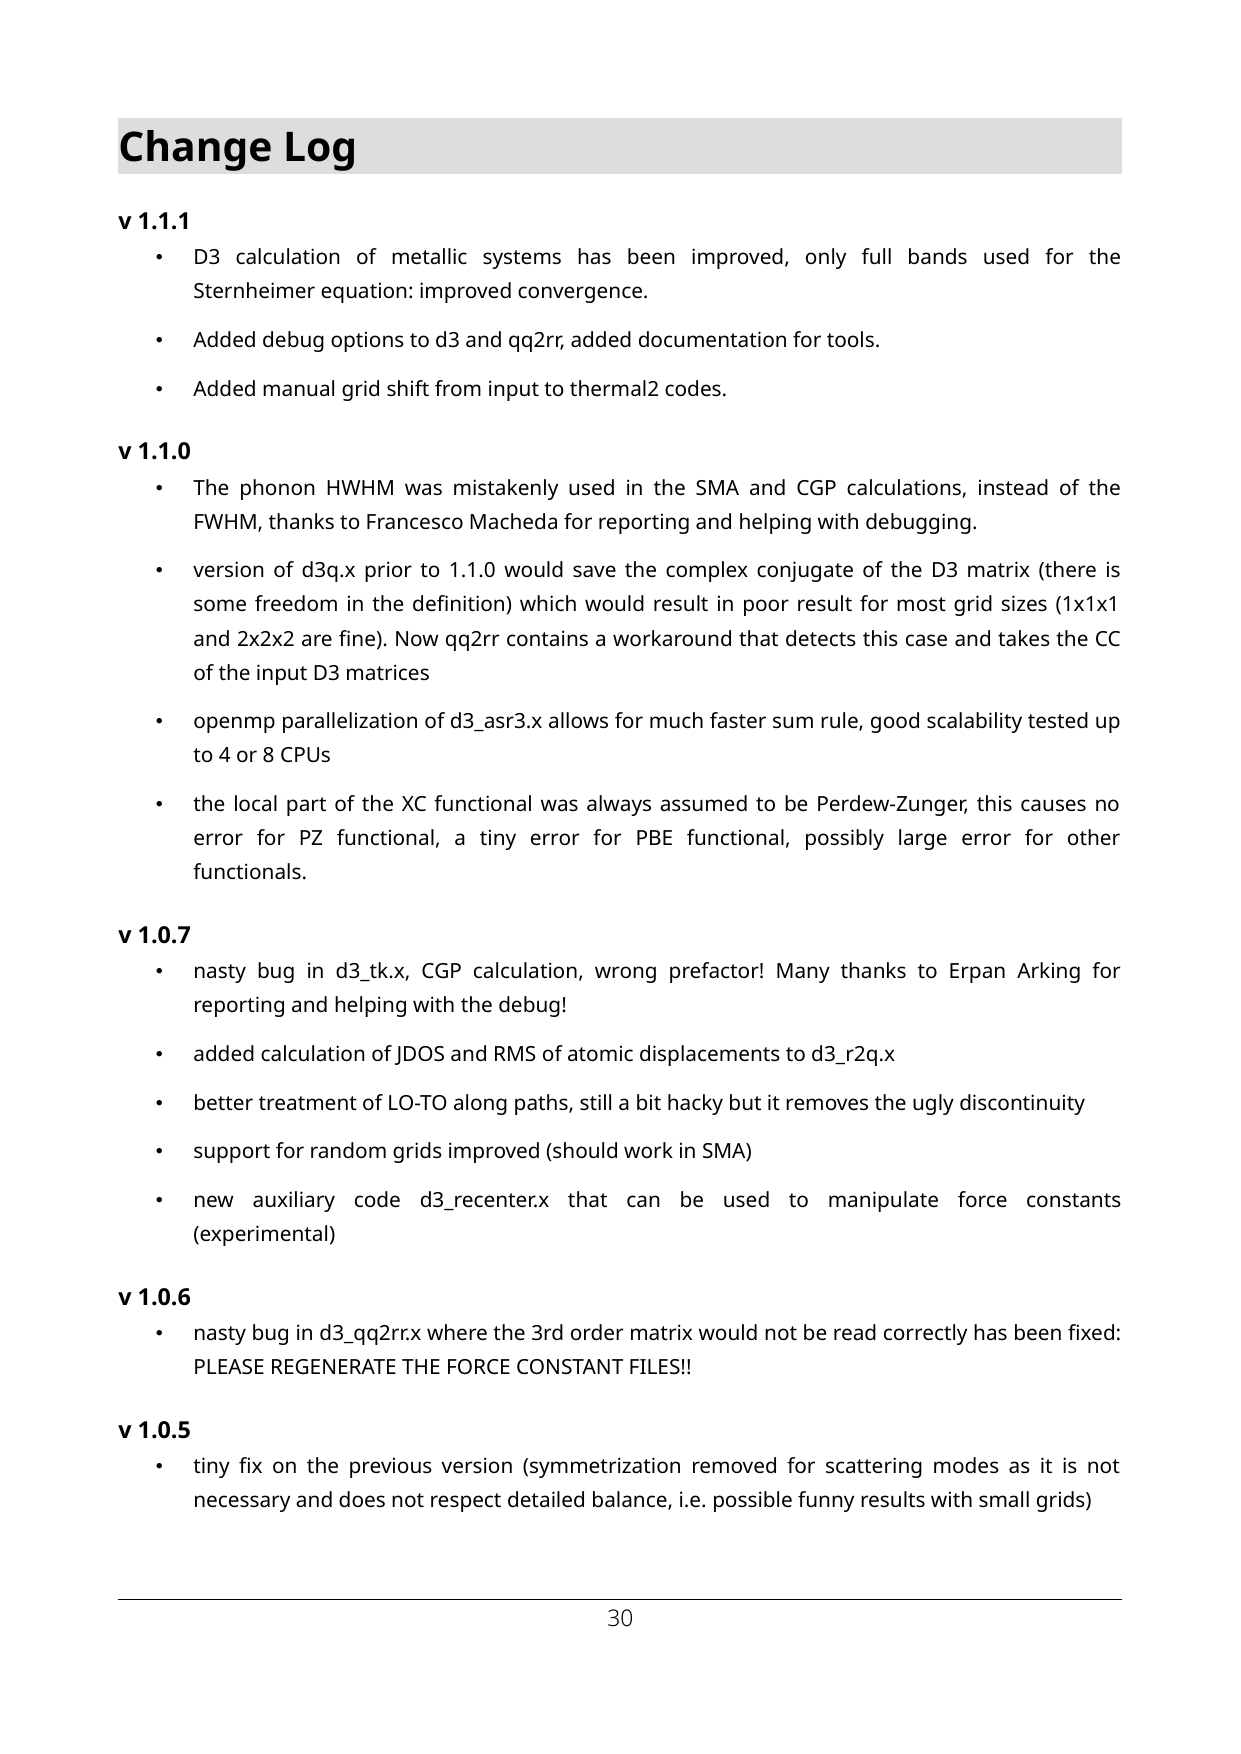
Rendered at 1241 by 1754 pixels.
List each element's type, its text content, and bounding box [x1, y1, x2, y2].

list the local part of the XC functional was always assumed to be Perdew-Zunger, this causes no error for PZ functional, a tiny error for PBE functional, possibly large error for other functionals. [156, 789, 1122, 886]
list nasty bug in d3_tk.x, CGP calculation, wrong prefactor! Many thanks to Erpan Arking for reporting and helping with the debug! [156, 956, 1122, 1019]
subtitle Change Log [118, 118, 1122, 174]
list version of d3q.x prior to 1.1.0 would save the complex conjugate of the D3 matrix (there is some freedom in the definition) which would result in poor result for most grid sizes (1x1x1 and 2x2x2 are fine). Now qq2rr contains a workaround that detects this case and takes the CC of the input D3 matrices [156, 556, 1122, 686]
subtitle v 1.1.0 [118, 435, 1122, 467]
list better treatment of LO-TO along paths, still a bit hacky but it removes the ugly discontinuity [156, 1088, 1122, 1116]
list D3 calculation of metallic systems has been improved, only full bands used for the Sternheimer equation: improved convergence. [156, 242, 1122, 305]
subtitle v 1.0.7 [118, 918, 1122, 950]
list Added debug options to d3 and qq2rr, added documentation for tools. [156, 325, 1122, 353]
subtitle v 1.1.1 [118, 204, 1122, 236]
list nasty bug in d3_qq2rr.x where the 3rd order matrix would not be read correctly has been fixed: PLEASE REGENERATE THE FORCE CONSTANT FILES!! [156, 1318, 1122, 1381]
list tiny fix on the previous version (symmetrization removed for scattering modes as it is not necessary and does not respect detailed balance, i.e. possible funny results with small grids) [156, 1451, 1122, 1514]
list openmp parallelization of d3_asr3.x allows for much faster sum rule, good scalability tested up to 4 or 8 CPUs [156, 706, 1122, 769]
list added calculation of JDOS and RMS of atomic displacements to d3_r2q.x [156, 1039, 1122, 1067]
subtitle v 1.0.5 [118, 1413, 1122, 1445]
list Added manual grid shift from input to thermal2 codes. [156, 374, 1122, 402]
subtitle v 1.0.6 [118, 1280, 1122, 1312]
list support for random grids improved (should work in SMA) [156, 1136, 1122, 1165]
list The phonon HWHM was mistakenly used in the SMA and CGP calculations, instead of the FWHM, thanks to Francesco Macheda for reporting and helping with debugging. [156, 473, 1122, 535]
list new auxiliary code d3_recenter.x that can be used to manipulate force constants (experimental) [156, 1185, 1122, 1247]
